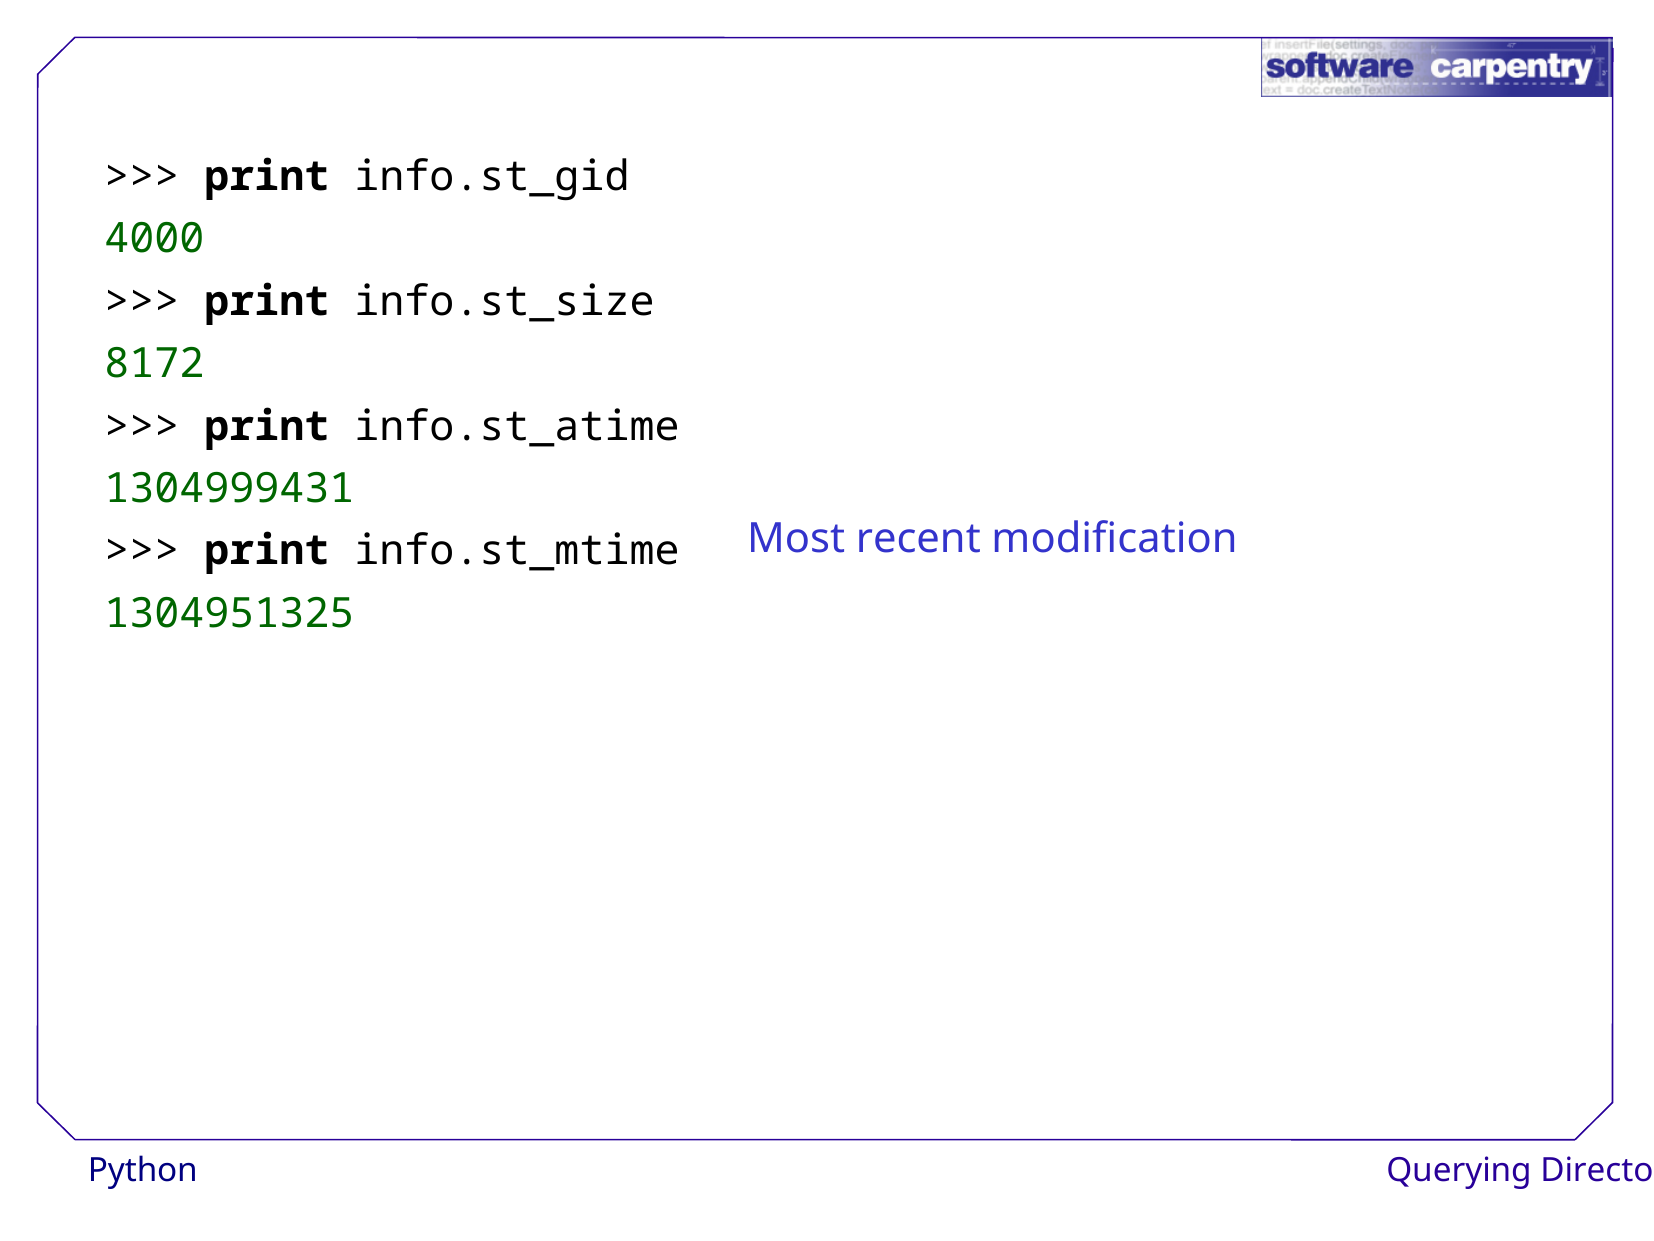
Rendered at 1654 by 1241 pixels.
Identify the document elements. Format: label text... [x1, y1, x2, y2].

text_box Most recent modification [732, 128, 1356, 753]
text_box >>> print info.st_gid 4000 >>> print info.st_size 8172 >>> print info.st_atime 1304999431 >>> print info.st_mtime 1304951325 [89, 128, 1512, 1037]
picture [1261, 39, 1613, 97]
